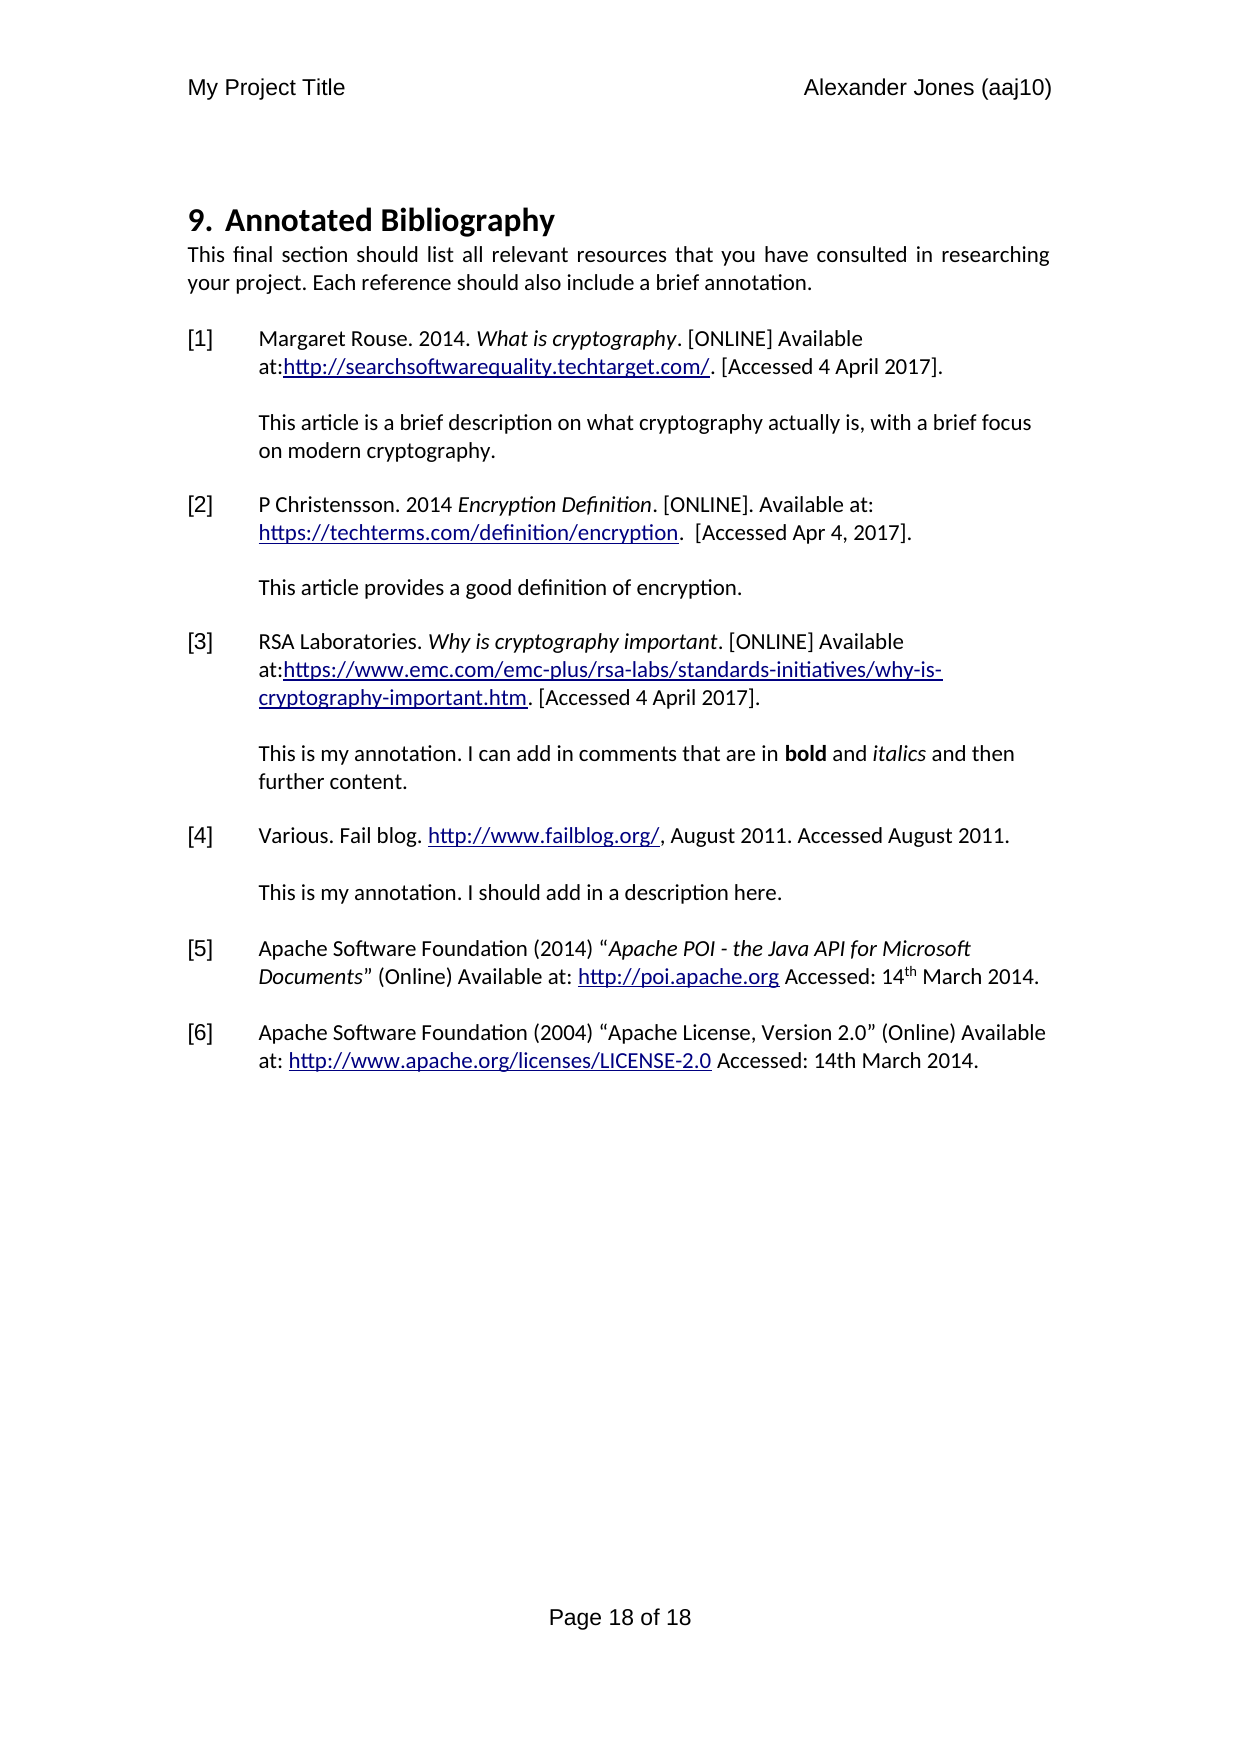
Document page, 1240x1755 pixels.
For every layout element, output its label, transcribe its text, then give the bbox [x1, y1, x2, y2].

list Apache Software Foundation (2014) “Apache POI - the Java API for Microsoft Documents” (Online) Available at: http://poi.apache.org Accessed: 14th March 2014. [187, 934, 1052, 990]
text This final section should list all relevant resources that you have consulted in researching your project. Each reference should also include a brief annotation. [187, 240, 1052, 296]
list Apache Software Foundation (2004) “Apache License, Version 2.0” (Online) Available at: http://www.apache.org/licenses/LICENSE-2.0 Accessed: 14th March 2014. [187, 1018, 1052, 1100]
list P Christensson. 2014 Encryption Definition. [ONLINE]. Available at: https://techterms.com/definition/encryption. [Accessed Apr 4, 2017]. [187, 490, 1052, 573]
subtitle Annotated Bibliography [187, 199, 1052, 240]
list This article provides a good definition of encryption. [258, 573, 1052, 627]
list RSA Laboratories. Why is cryptography important. [ONLINE] Available at:https://www.emc.com/emc-plus/rsa-labs/standards-initiatives/why-is-cryptography-important.htm. [Accessed 4 April 2017]. This is my annotation. I can add in comments that are in bold and italics and then further content. [187, 627, 1052, 822]
list Margaret Rouse. 2014. What is cryptography. [ONLINE] Available at:http://searchsoftwarequality.techtarget.com/. [Accessed 4 April 2017]. This article is a brief description on what cryptography actually is, with a brief focus on modern cryptography. [187, 324, 1052, 490]
list Various. Fail blog. http://www.failblog.org/, August 2011. Accessed August 2011. This is my annotation. I should add in a description here. [187, 822, 1052, 906]
